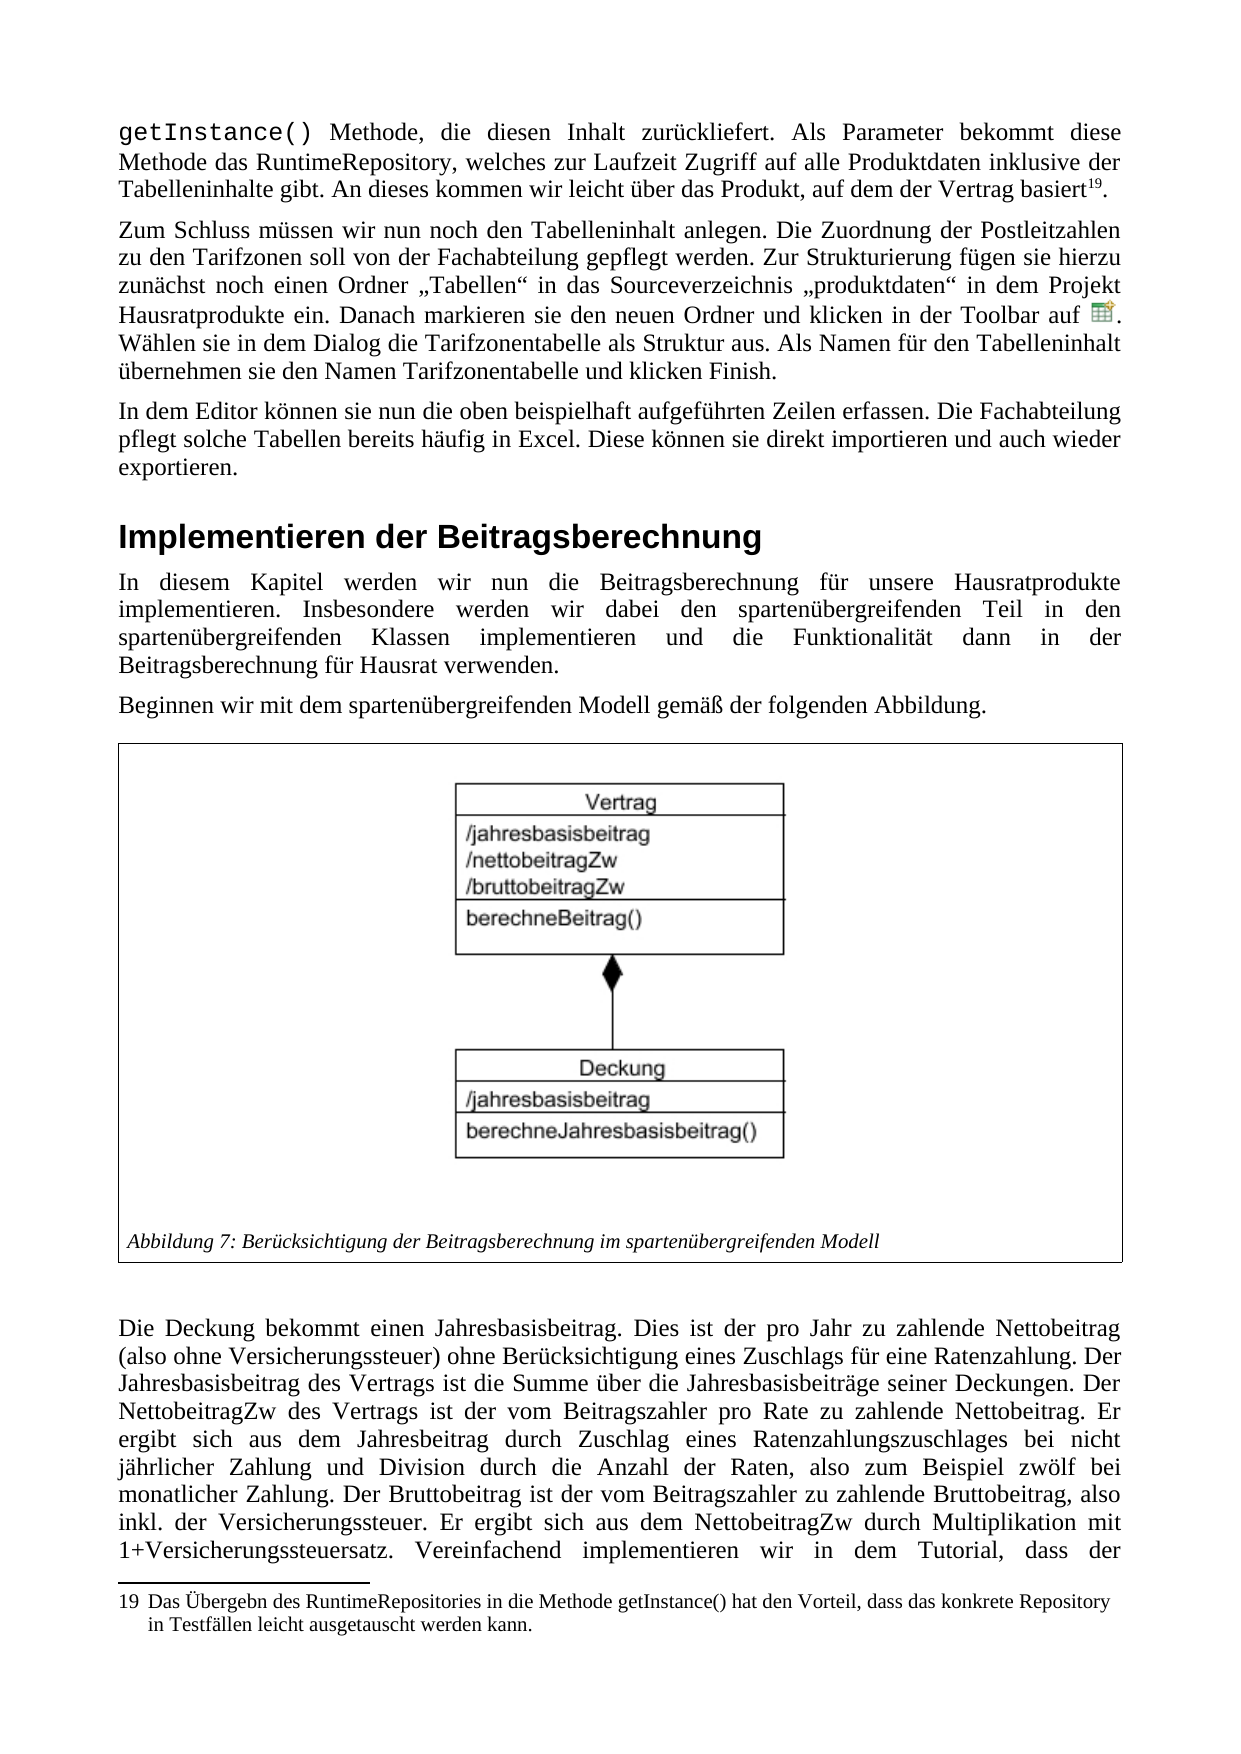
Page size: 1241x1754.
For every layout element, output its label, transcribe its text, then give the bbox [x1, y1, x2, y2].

picture [1090, 298, 1116, 324]
text Zum Schluss müssen wir nun noch den Tabelleninhalt anlegen. Die Zuordnung der Postleitzahlen zu den Tarifzonen soll von der Fachabteilung gepflegt werden. Zur Strukturierung fügen sie hierzu zunächst noch einen Ordner „Tabellen“ in das Sourceverzeichnis „produktdaten“ in dem Projekt Hausratprodukte ein. Danach markieren sie den neuen Ordner und klicken in der Toolbar auf . Wählen sie in dem Dialog die Tarifzonentabelle als Struktur aus. Als Namen für den Tabelleninhalt übernehmen sie den Namen Tarifzonentabelle und klicken Finish. [118, 216, 1122, 385]
subtitle Implementieren der Beitragsberechnung [118, 518, 1122, 555]
text In diesem Kapitel werden wir nun die Beitragsberechnung für unsere Hausratprodukte implementieren. Insbesondere werden wir dabei den spartenübergreifenden Teil in den spartenübergreifenden Klassen implementieren und die Funktionalität dann in der Beitragsberechnung für Hausrat verwenden. [118, 568, 1122, 679]
text Das Übergebn des RuntimeRepositories in die Methode getInstance() hat den Vorteil, dass das konkrete Repository in Testfällen leicht ausgetauscht werden kann. [118, 1589, 1122, 1636]
text getInstance() Methode, die diesen Inhalt zurückliefert. Als Parameter bekommt diese Methode das RuntimeRepository, welches zur Laufzeit Zugriff auf alle Produktdaten inklusive der Tabelleninhalte gibt. An dieses kommen wir leicht über das Produkt, auf dem der Vertrag basiert. [118, 118, 1122, 203]
picture [424, 752, 816, 1190]
text Die Deckung bekommt einen Jahresbasisbeitrag. Dies ist der pro Jahr zu zahlende Nettobeitrag (also ohne Versicherungssteuer) ohne Berücksichtigung eines Zuschlags für eine Ratenzahlung. Der Jahresbasisbeitrag des Vertrags ist die Summe über die Jahresbasisbeiträge seiner Deckungen. Der NettobeitragZw des Vertrags ist der vom Beitragszahler pro Rate zu zahlende Nettobeitrag. Er ergibt sich aus dem Jahresbeitrag durch Zuschlag eines Ratenzahlungszuschlages bei nicht jährlicher Zahlung und Division durch die Anzahl der Raten, also zum Beispiel zwölf bei monatlicher Zahlung. Der Bruttobeitrag ist der vom Beitragszahler zu zahlende Bruttobeitrag, also inkl. der Versicherungssteuer. Er ergibt sich aus dem NettobeitragZw durch Multiplikation mit 1+Versicherungssteuersatz. Vereinfachend implementieren wir in dem Tutorial, dass der [118, 1314, 1122, 1563]
text Abbildung 7: Berücksichtigung der Beitragsberechnung im spartenübergreifenden Modell [127, 1230, 1113, 1253]
text Beginnen wir mit dem spartenübergreifenden Modell gemäß der folgenden Abbildung. [118, 691, 1122, 719]
text In dem Editor können sie nun die oben beispielhaft aufgeführten Zeilen erfassen. Die Fachabteilung pflegt solche Tabellen bereits häufig in Excel. Diese können sie direkt importieren und auch wieder exportieren. [118, 397, 1122, 480]
